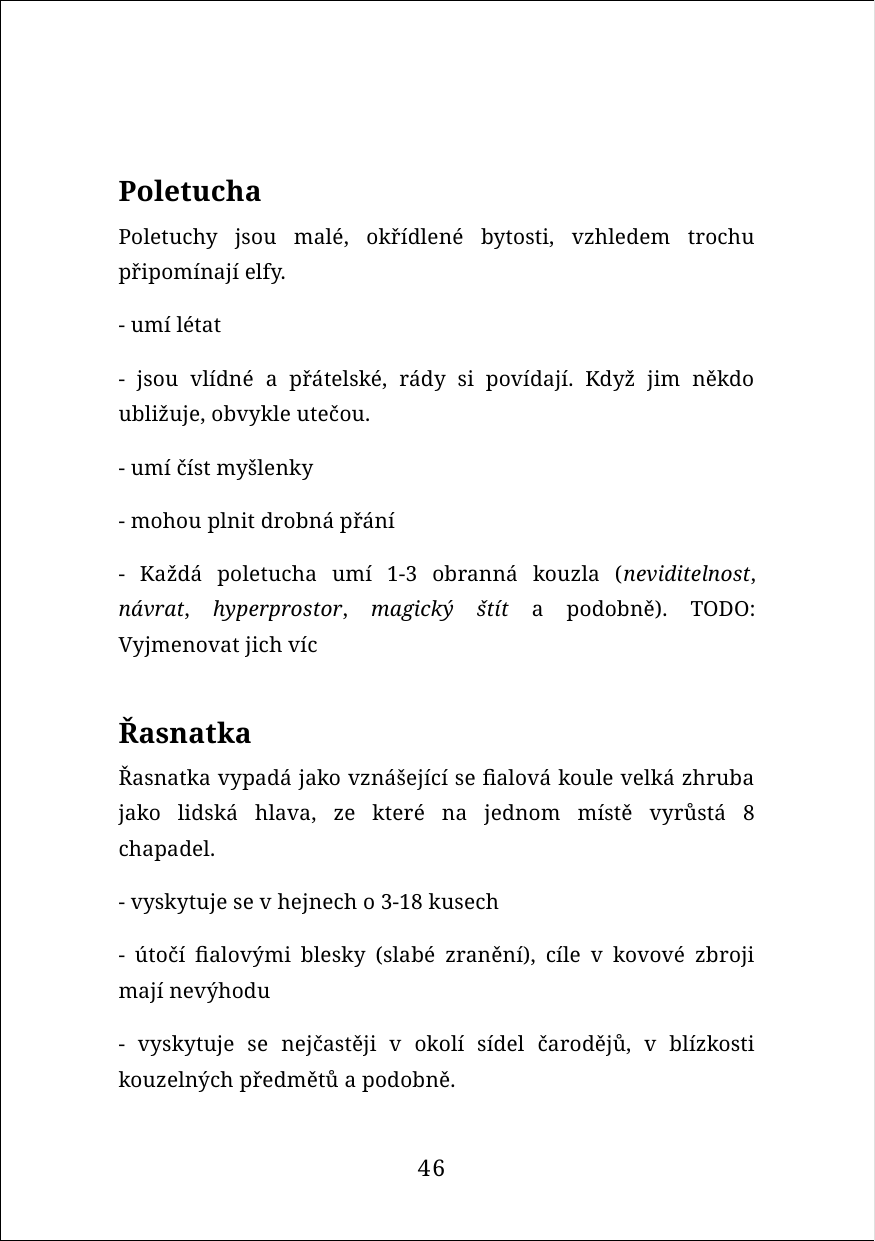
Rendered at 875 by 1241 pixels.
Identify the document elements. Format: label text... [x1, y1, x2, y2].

text - mohou plnit drobná přání [118, 506, 756, 534]
text - vyskytuje se nejčastěji v okolí sídel čarodějů, v blízkosti kouzelných předmětů a podobně. [118, 1029, 756, 1093]
subtitle Řasnatka [118, 713, 756, 751]
text - jsou vlídné a přátelské, rády si povídají. Když jim někdo ubližuje, obvykle utečou. [118, 364, 756, 428]
text - vyskytuje se v hejnech o 3-18 kusech [118, 887, 756, 916]
text - Každá poletucha umí 1-3 obranná kouzla (neviditelnost, návrat, hyperprostor, magický štít a podobně). TODO: Vyjmenovat jich víc [118, 559, 756, 658]
text - umí létat [118, 311, 756, 339]
subtitle Poletucha [118, 172, 756, 210]
text - útočí fialovými blesky (slabé zranění), cíle v kovové zbroji mají nevýhodu [118, 941, 756, 1004]
text Poletuchy jsou malé, okřídlené bytosti, vzhledem trochu připomínají elfy. [118, 222, 756, 286]
text Řasnatka vypadá jako vznášející se fialová koule velká zhruba jako lidská hlava, ze které na jednom místě vyrůstá 8 chapadel. [118, 763, 756, 862]
text - umí číst myšlenky [118, 453, 756, 481]
